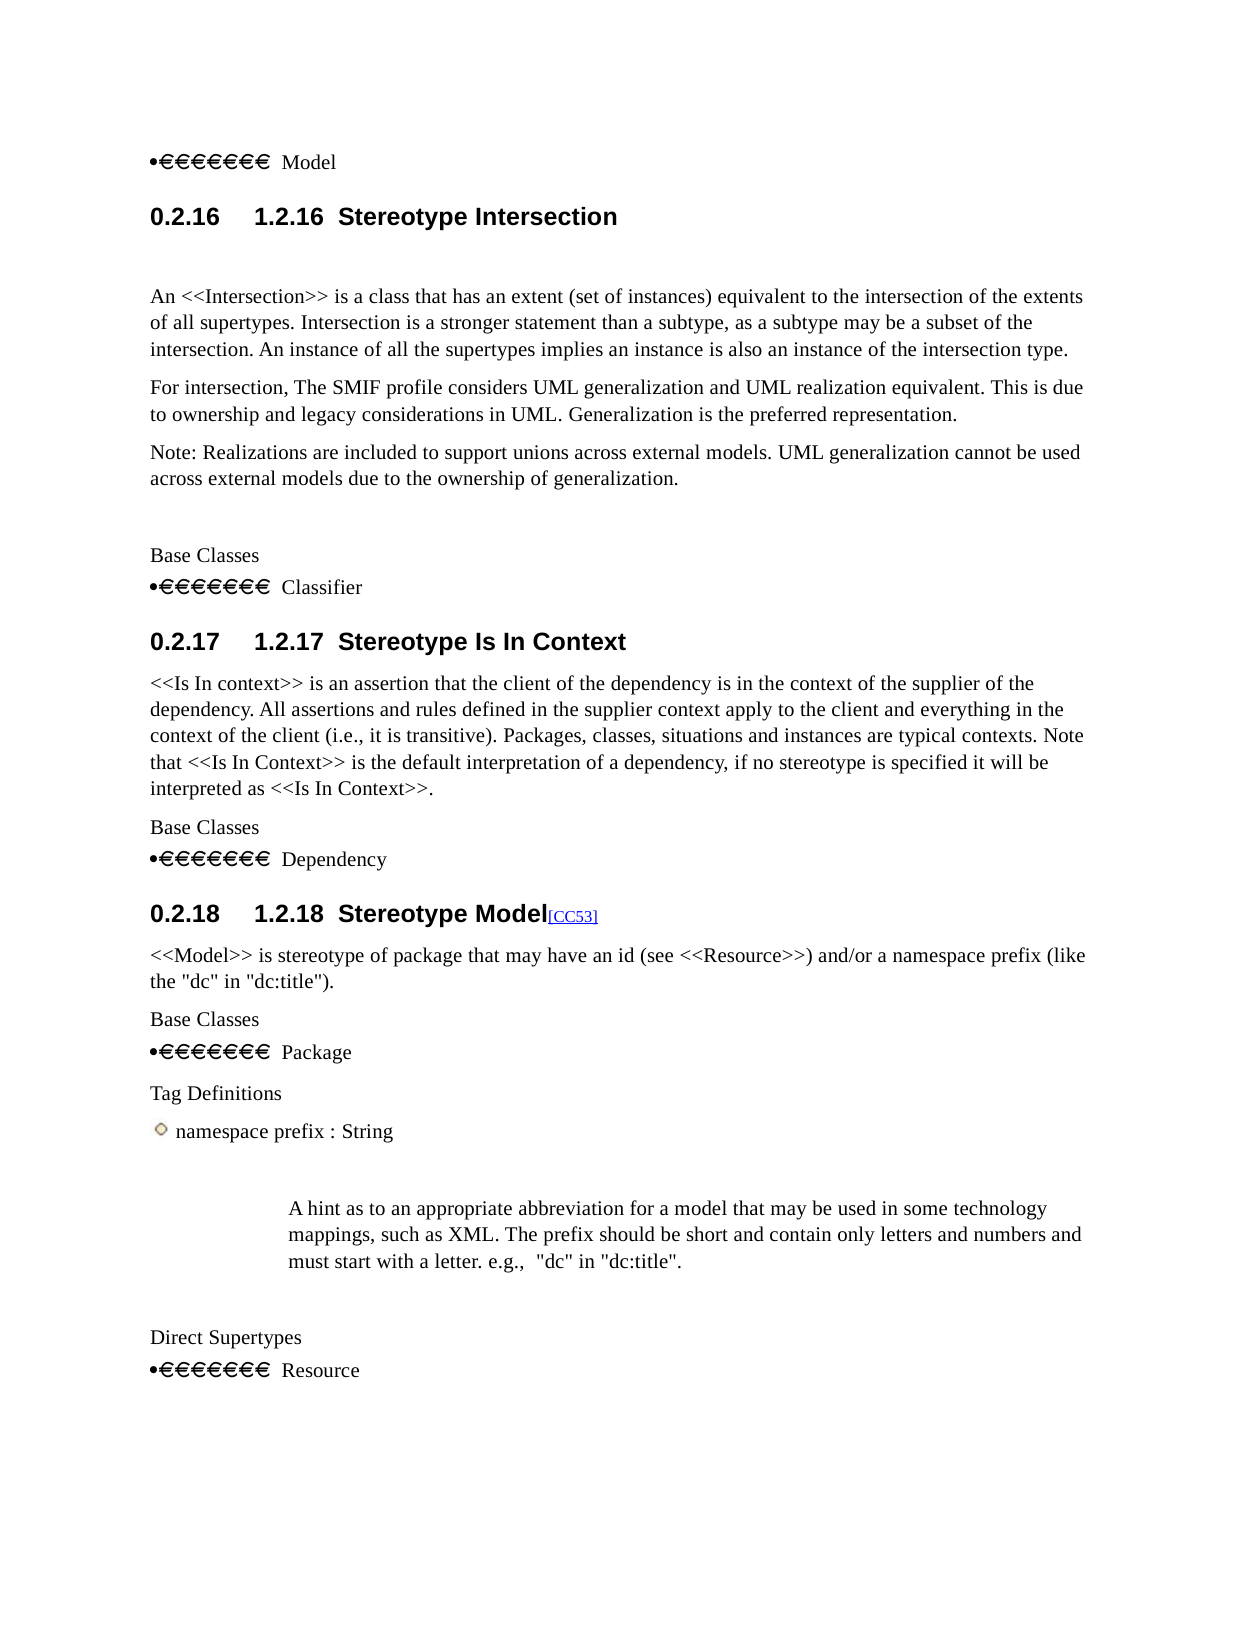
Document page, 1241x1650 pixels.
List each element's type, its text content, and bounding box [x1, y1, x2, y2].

text For intersection, The SMIF profile considers UML generalization and UML realization equivalent. This is due to ownership and legacy considerations in UML. Generalization is the preferred representation. [150, 375, 1090, 425]
text Direct Supertypes [150, 1325, 1090, 1349]
text · Package [150, 1039, 1090, 1063]
subtitle 1.2.18 Stereotype Model[CC53] [150, 899, 1090, 928]
subtitle 1.2.16 Stereotype Intersection [150, 202, 1090, 231]
picture [150, 1118, 170, 1139]
text <<Model>> is stereotype of package that may have an id (see <<Resource>>) and/or a namespace prefix (like the "dc" in "dc:title"). [150, 942, 1090, 993]
text A hint as to an appropriate abbreviation for a model that may be used in some technology mappings, such as XML. The prefix should be short and contain only letters and numbers and must start with a letter. e.g., "dc" in "dc:title". [288, 1196, 1090, 1273]
text · Classifier [150, 575, 1090, 599]
text · Model [150, 150, 1090, 174]
text · Resource [150, 1357, 1090, 1381]
text Base Classes [150, 1007, 1090, 1031]
text Note: Realizations are included to support unions across external models. UML generalization cannot be used across external models due to the ownership of generalization. [150, 439, 1090, 490]
text Base Classes [150, 542, 1090, 567]
text An <<Intersection>> is a class that has an extent (set of instances) equivalent to the intersection of the extents of all supertypes. Intersection is a stronger statement than a subtype, as a subtype may be a subset of the intersection. An instance of all the supertypes implies an instance is also an instance of the intersection type. [150, 284, 1090, 361]
text · Dependency [150, 847, 1090, 871]
subtitle 1.2.17 Stereotype Is In Context [150, 627, 1090, 656]
text namespace prefix : String [150, 1119, 1090, 1143]
text <<Is In context>> is an assertion that the client of the dependency is in the context of the supplier of the dependency. All assertions and rules defined in the supplier context apply to the client and everything in the context of the client (i.e., it is transitive). Packages, classes, situations and instances are typical contexts. Note that <<Is In Context>> is the default interpretation of a dependency, if no stereotype is specified it will be interpreted as <<Is In Context>>. [150, 670, 1090, 800]
text Base Classes [150, 814, 1090, 838]
text Tag Definitions [150, 1081, 1090, 1104]
